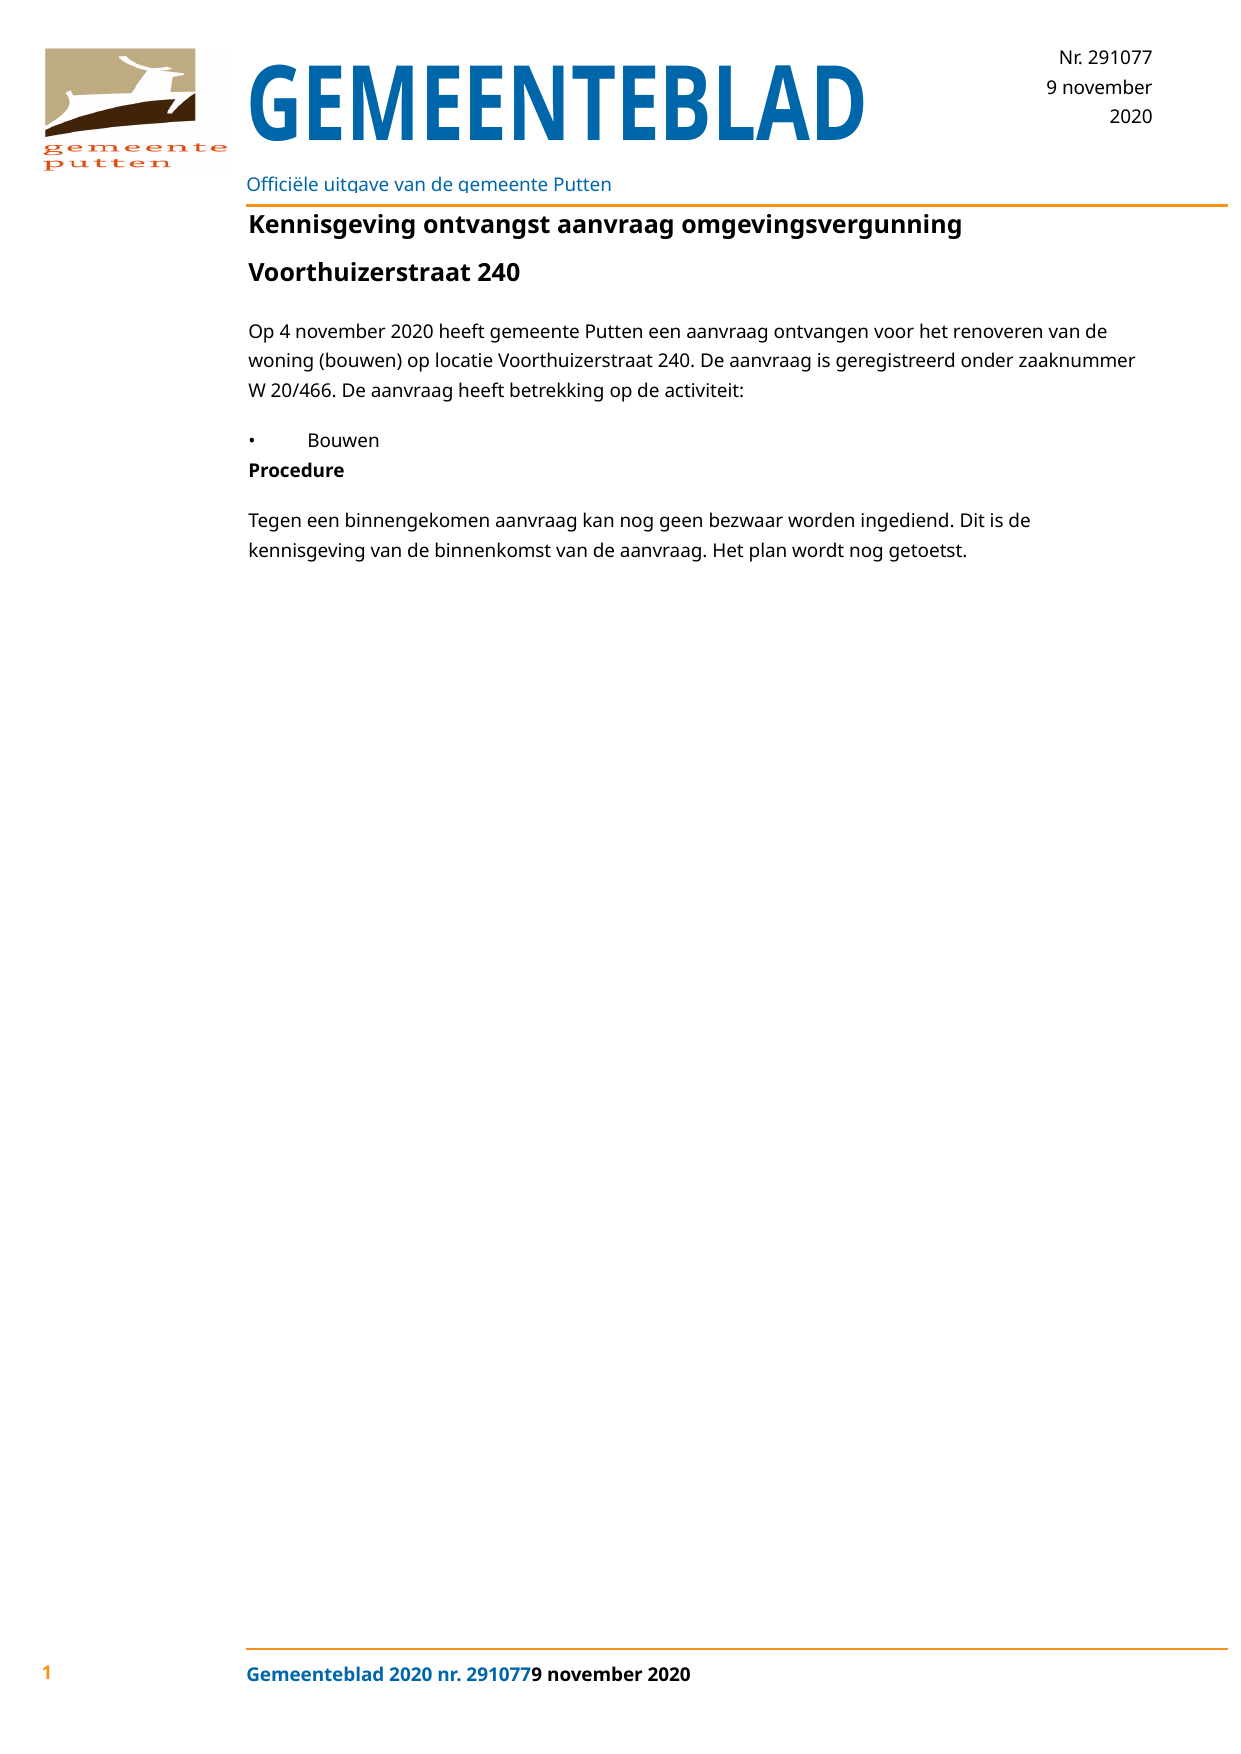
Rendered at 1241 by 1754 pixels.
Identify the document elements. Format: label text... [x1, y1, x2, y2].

list Bouwen [248, 427, 1152, 453]
text Procedure [248, 457, 1152, 483]
picture [41, 47, 231, 172]
text Tegen een binnengekomen aanvraag kan nog geen bezwaar worden ingediend. Dit is de kennisgeving van de binnenkomst van de aanvraag. Het plan wordt nog getoetst. [248, 507, 1152, 563]
text Kennisgeving ontvangst aanvraag omgevingsvergunning Voorthuizerstraat 240 [248, 207, 1152, 288]
text Op 4 november 2020 heeft gemeente Putten een aanvraag ontvangen voor het renoveren van de woning (bouwen) op locatie Voorthuizerstraat 240. De aanvraag is geregistreerd onder zaaknummer W 20/466. De aanvraag heeft betrekking op de activiteit: [248, 318, 1152, 403]
